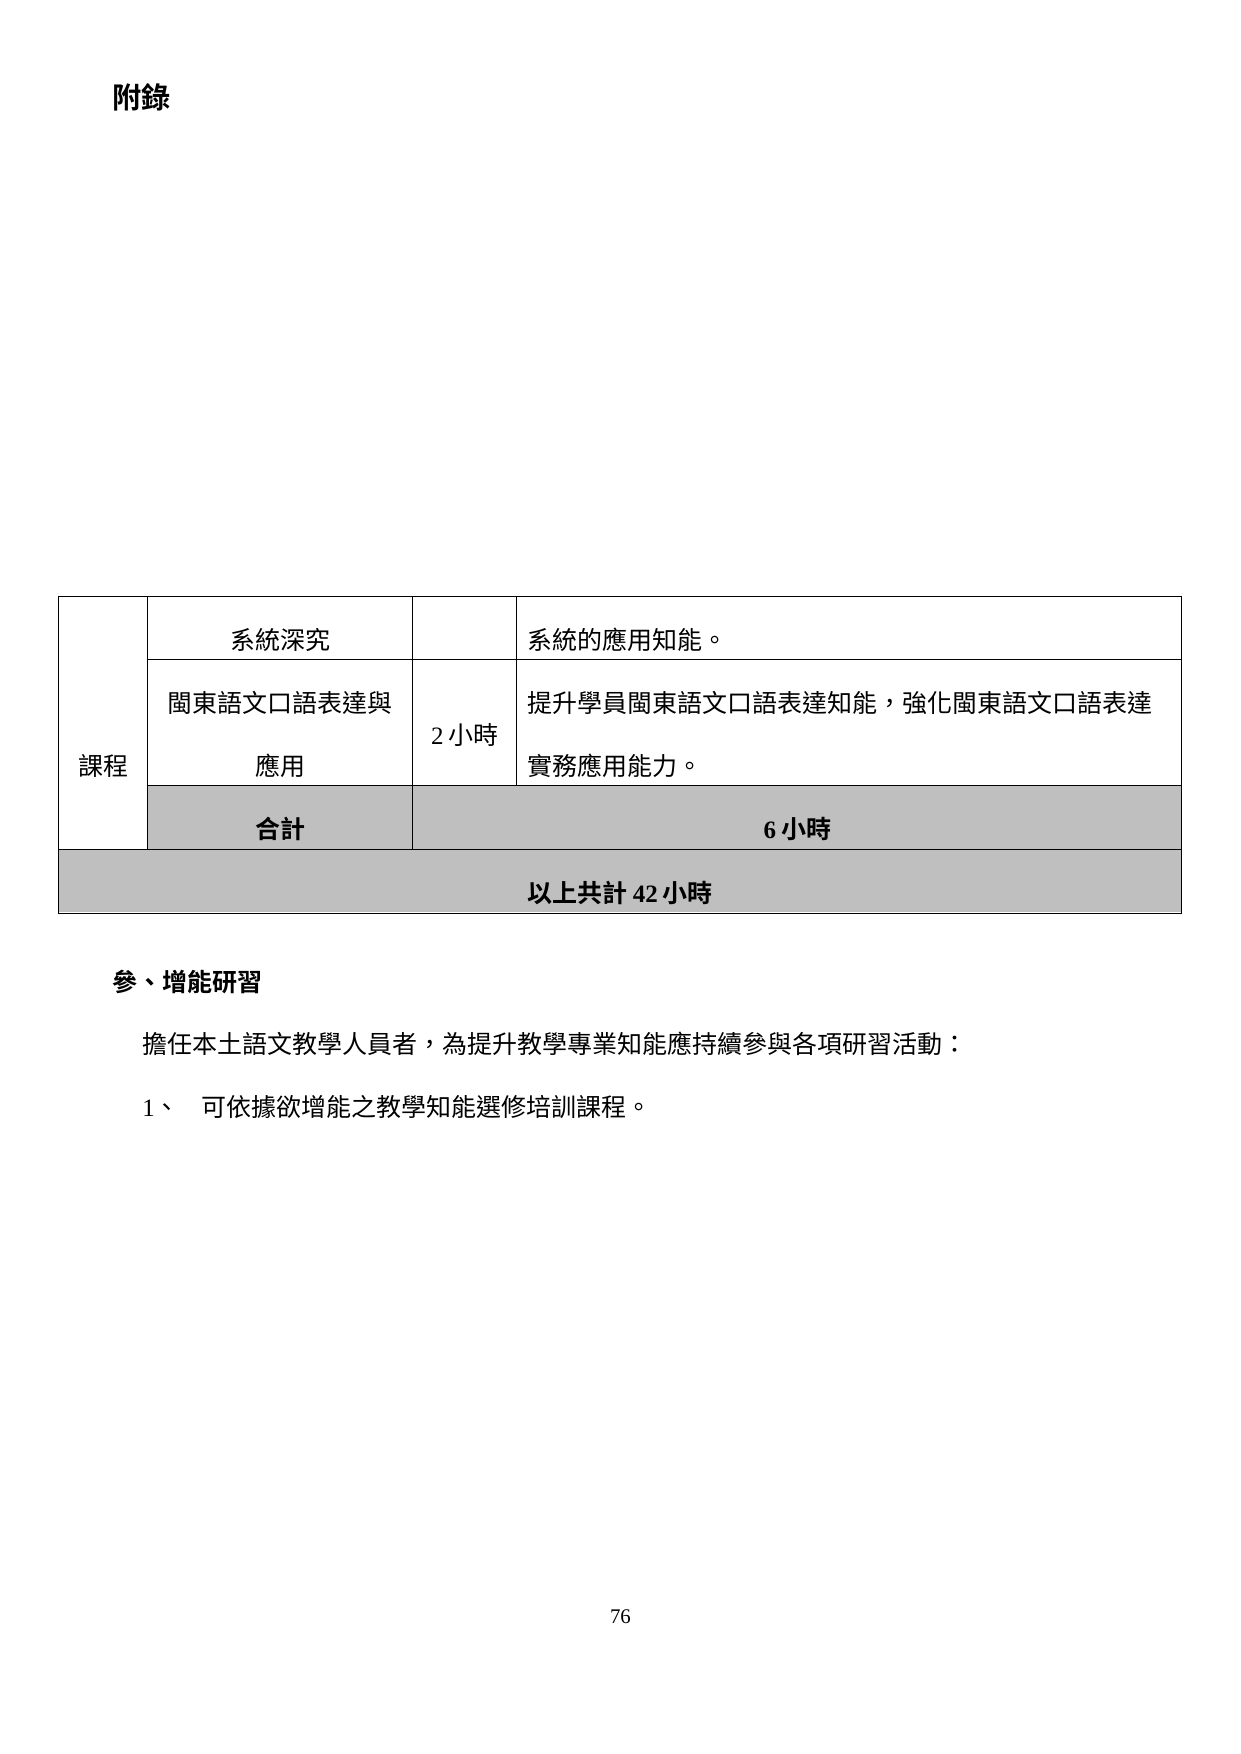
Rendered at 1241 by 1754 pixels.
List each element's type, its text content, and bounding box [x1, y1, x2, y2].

table_cell 系統深究 [148, 597, 412, 659]
text 擔任本土語文教學人員者，為提升教學專業知能應持續參與各項研習活動： [142, 1001, 1128, 1063]
table_cell 6小時 [413, 786, 1181, 849]
table_cell 系統的應用知能。 [517, 597, 1181, 659]
list 增能研習 [112, 938, 1128, 1001]
table_cell 閩東語文口語表達與應用 [148, 660, 412, 785]
table_cell 提升學員閩東語文口語表達知能，強化閩東語文口語表達實務應用能力。 [517, 660, 1181, 785]
table_cell 以上共計42小時 [59, 850, 1181, 912]
table_cell 課程 [59, 597, 147, 849]
table_cell 合計 [148, 786, 412, 849]
table_cell [413, 597, 516, 659]
list 可依據欲增能之教學知能選修培訓課程。 [142, 1063, 1128, 1126]
table_cell 2小時 [413, 660, 516, 785]
